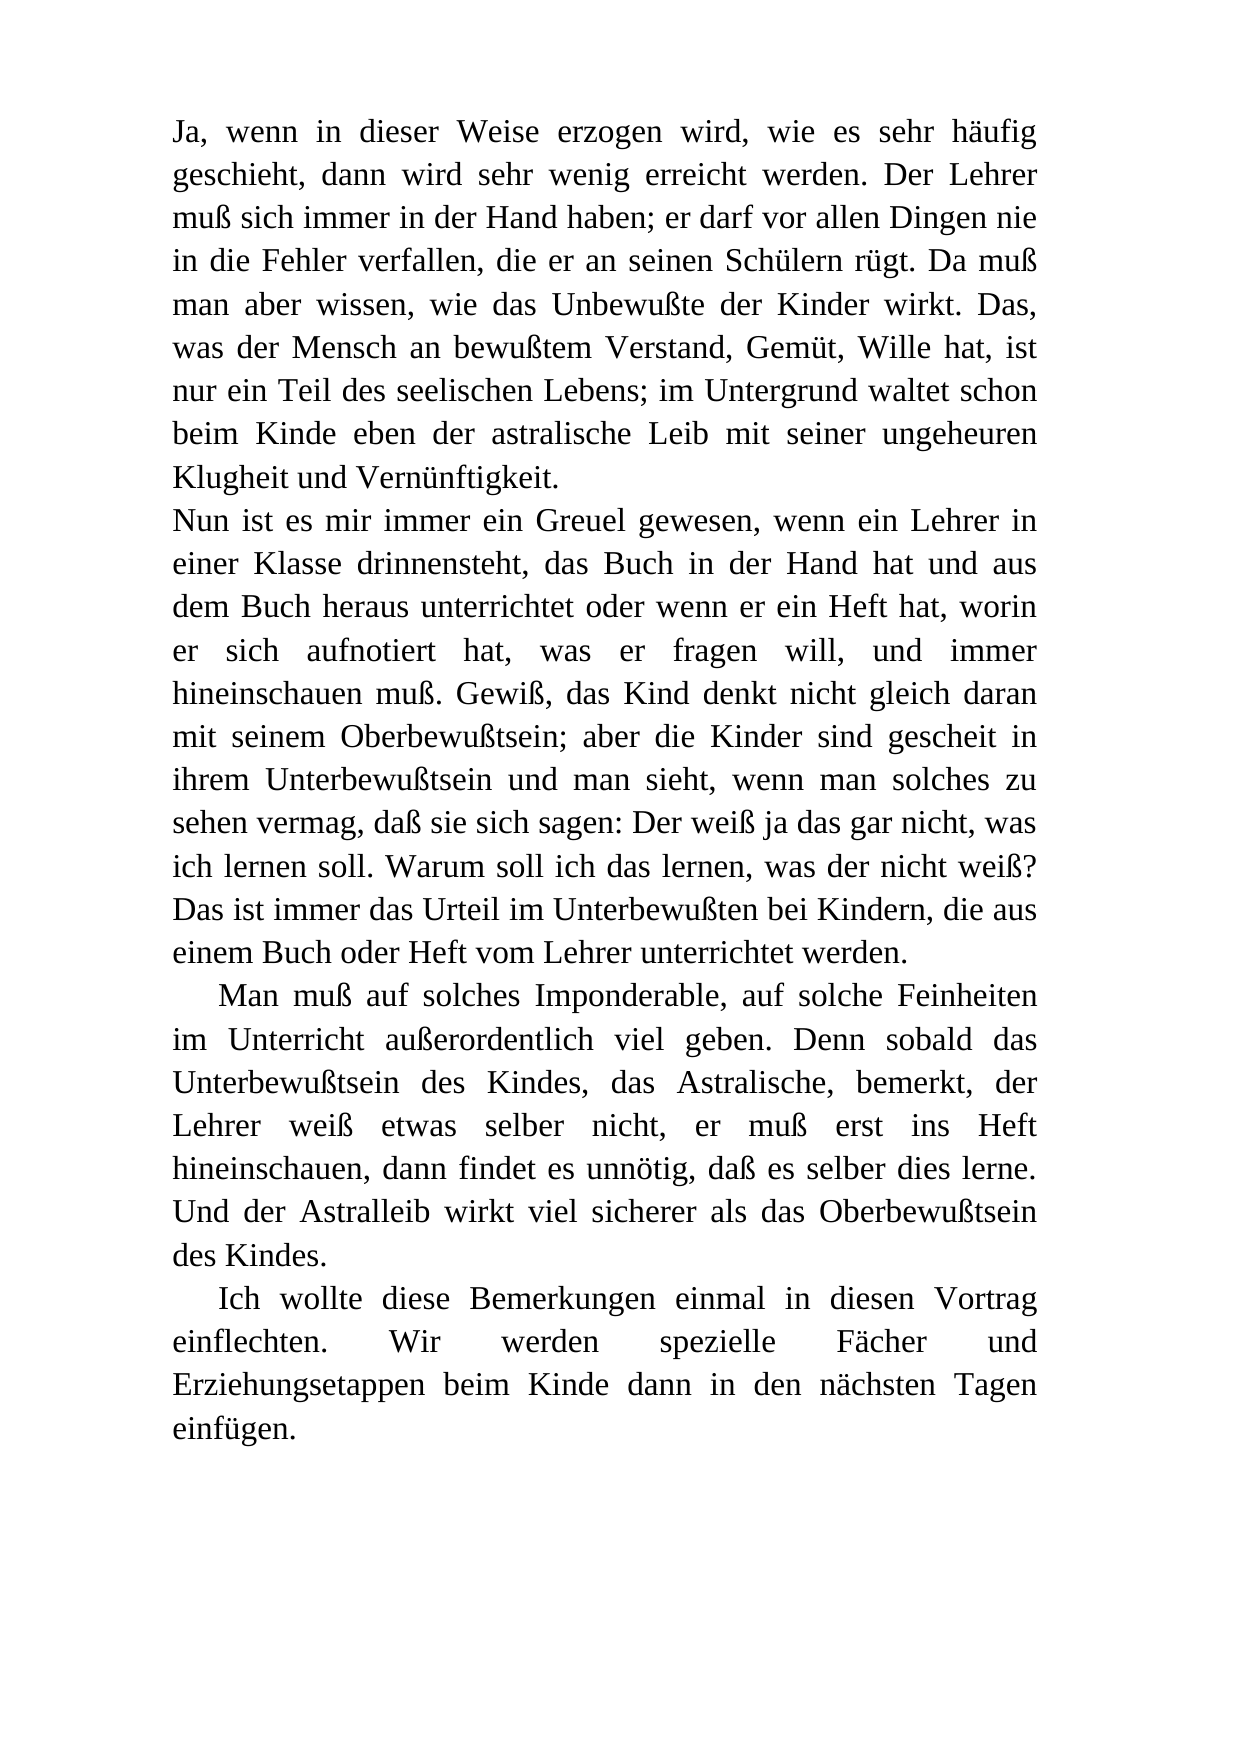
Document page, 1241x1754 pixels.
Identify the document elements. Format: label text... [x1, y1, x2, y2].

text Nun ist es mir immer ein Greuel gewesen, wenn ein Lehrer in einer Klasse drinnensteht, das Buch in der Hand hat und aus dem Buch heraus unterrichtet oder wenn er ein Heft hat, worin er sich aufnotiert hat, was er fragen will, und immer hineinschauen muß. Gewiß, das Kind denkt nicht gleich daran mit seinem Oberbewußtsein; aber die Kinder sind gescheit in ihrem Unterbewußtsein und man sieht, wenn man solches zu sehen vermag, daß sie sich sagen: Der weiß ja das gar nicht, was ich lernen soll. Warum soll ich das lernen, was der nicht weiß? Das ist immer das Urteil im Unterbewußten bei Kindern, die aus einem Buch oder Heft vom Lehrer unterrichtet werden. [172, 500, 1038, 971]
text Man muß auf solches Imponderable, auf solche Feinheiten im Unterricht außerordentlich viel geben. Denn sobald das Unterbewußtsein des Kindes, das Astralische, bemerkt, der Lehrer weiß etwas selber nicht, er muß erst ins Heft hineinschauen, dann findet es unnötig, daß es selber dies lerne. Und der Astralleib wirkt viel sicherer als das Oberbewußtsein des Kindes. [172, 976, 1038, 1273]
text Ich wollte diese Bemerkungen einmal in diesen Vortrag einflechten. Wir werden spezielle Fächer und Erziehungsetappen beim Kinde dann in den nächsten Tagen einfügen. [172, 1278, 1038, 1446]
text Ja, wenn in dieser Weise erzogen wird, wie es sehr häufig geschieht, dann wird sehr wenig erreicht werden. Der Lehrer muß sich immer in der Hand haben; er darf vor allen Dingen nie in die Fehler verfallen, die er an seinen Schülern rügt. Da muß man aber wissen, wie das Unbewußte der Kinder wirkt. Das, was der Mensch an bewußtem Verstand, Gemüt, Wille hat, ist nur ein Teil des seelischen Lebens; im Untergrund waltet schon beim Kinde eben der astralische Leib mit seiner ungeheuren Klugheit und Vernünftigkeit. [172, 111, 1038, 495]
